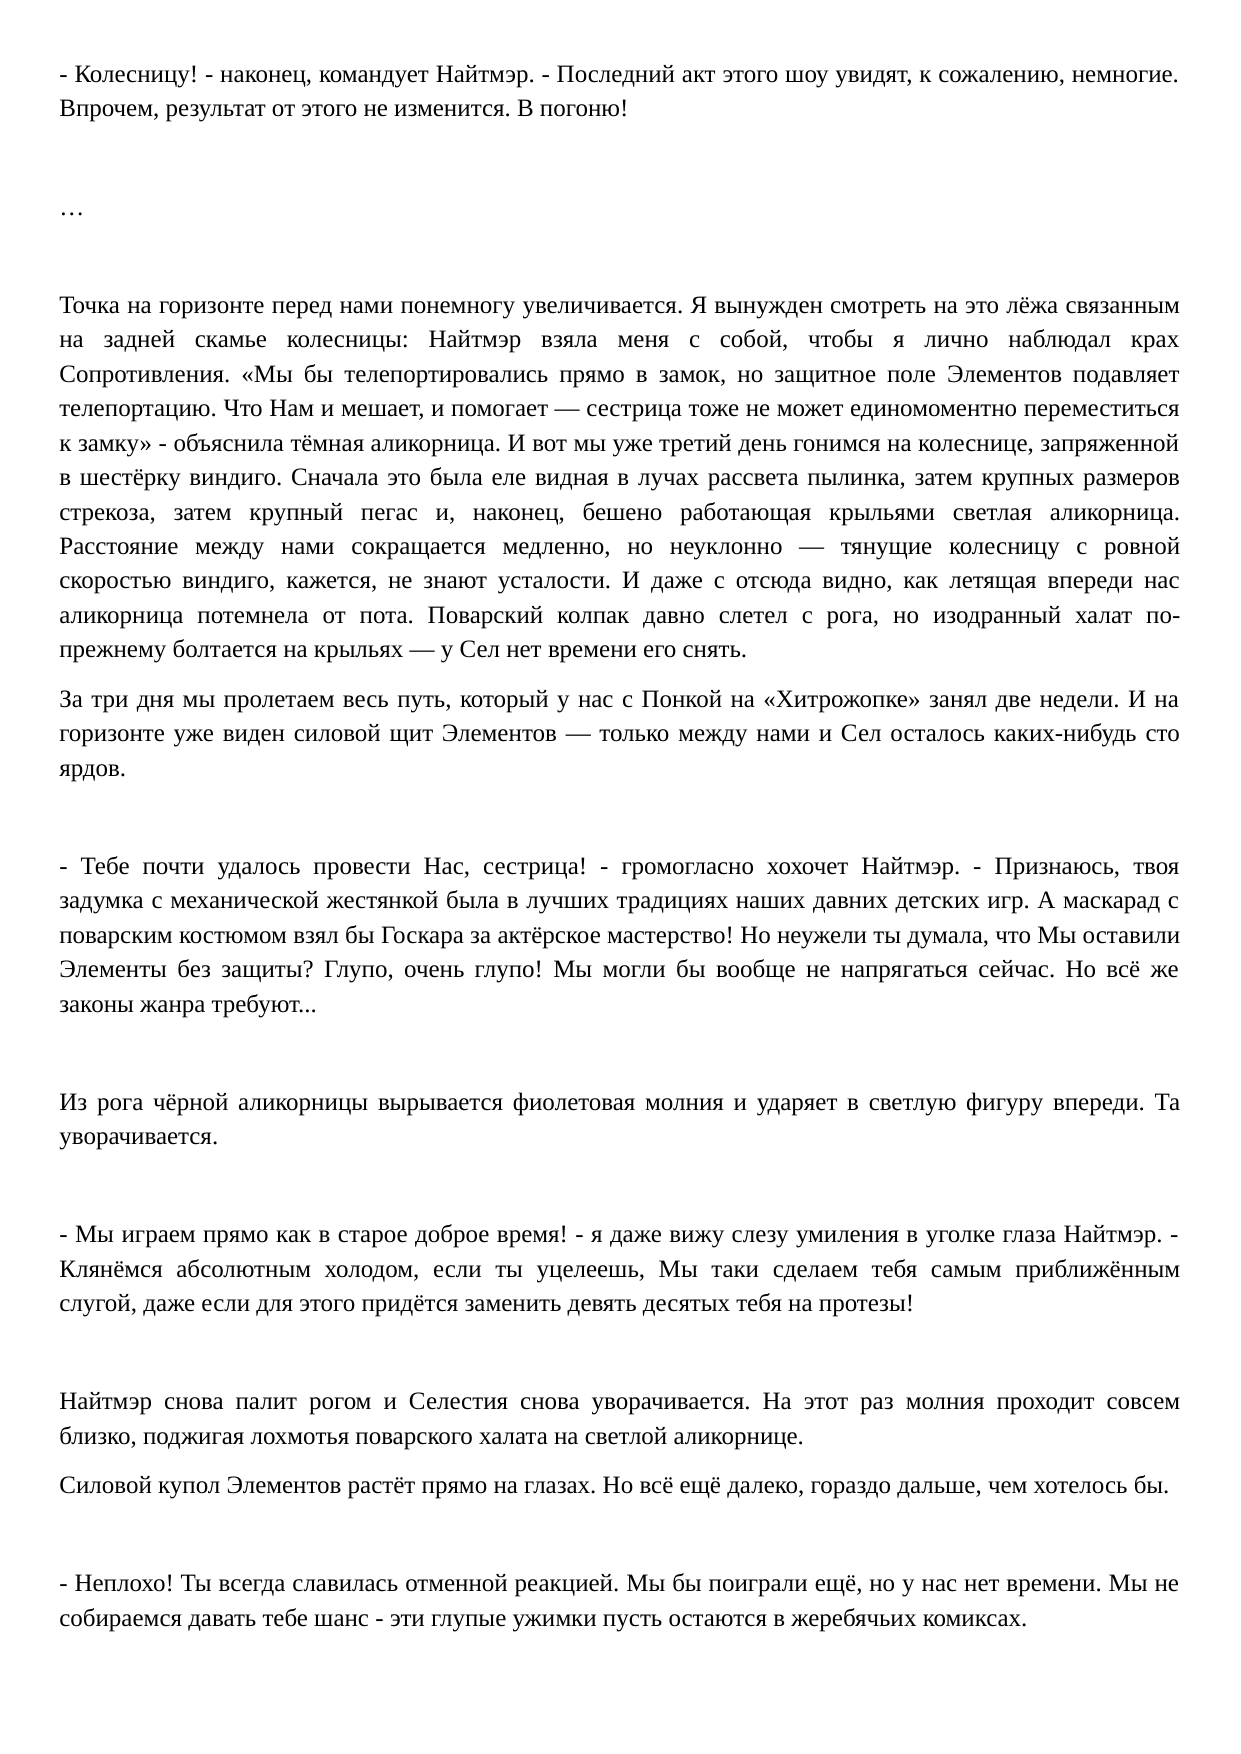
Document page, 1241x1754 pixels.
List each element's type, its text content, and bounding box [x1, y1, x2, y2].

text - Мы играем прямо как в старое доброе время! - я даже вижу слезу умиления в уголке глаза Найтмэр. - Клянёмся абсолютным холодом, если ты уцелеешь, Мы таки сделаем тебя самым приближённым слугой, даже если для этого придётся заменить девять десятых тебя на протезы! [59, 1219, 1181, 1317]
text Из рога чёрной аликорницы вырывается фиолетовая молния и ударяет в светлую фигуру впереди. Та уворачивается. [59, 1087, 1181, 1150]
text - Тебе почти удалось провести Нас, сестрица! - громогласно хохочет Найтмэр. - Признаюсь, твоя задумка с механической жестянкой была в лучших традициях наших давних детских игр. А маскарад с поварским костюмом взял бы Госкара за актёрское мастерство! Но неужели ты думала, что Мы оставили Элементы без защиты? Глупо, очень глупо! Мы могли бы вообще не напрягаться сейчас. Но всё же законы жанра требуют... [59, 851, 1181, 1017]
text Силовой купол Элементов растёт прямо на глазах. Но всё ещё далеко, гораздо дальше, чем хотелось бы. [59, 1470, 1181, 1499]
text Точка на горизонте перед нами понемногу увеличивается. Я вынужден смотреть на это лёжа связанным на задней скамье колесницы: Найтмэр взяла меня с собой, чтобы я лично наблюдал крах Сопротивления. «Мы бы телепортировались прямо в замок, но защитное поле Элементов подавляет телепортацию. Что Нам и мешает, и помогает — сестрица тоже не может единомоментно переместиться к замку» - объяснила тёмная аликорница. И вот мы уже третий день гонимся на колеснице, запряженной в шестёрку виндиго. Сначала это была еле видная в лучах рассвета пылинка, затем крупных размеров стрекоза, затем крупный пегас и, наконец, бешено работающая крыльями светлая аликорница. Расстояние между нами сокращается медленно, но неуклонно — тянущие колесницу с ровной скоростью виндиго, кажется, не знают усталости. И даже с отсюда видно, как летящая впереди нас аликорница потемнела от пота. Поварский колпак давно слетел с рога, но изодранный халат по-прежнему болтается на крыльях — у Сел нет времени его снять. [59, 290, 1181, 663]
text За три дня мы пролетаем весь путь, который у нас с Понкой на «Хитрожопке» занял две недели. И на горизонте уже виден силовой щит Элементов — только между нами и Сел осталось каких-нибудь сто ярдов. [59, 684, 1181, 781]
text - Неплохо! Ты всегда славилась отменной реакцией. Мы бы поиграли ещё, но у нас нет времени. Мы не собираемся давать тебе шанс - эти глупые ужимки пусть остаются в жеребячьих комиксах. [59, 1568, 1181, 1631]
text - Колесницу! - наконец, командует Найтмэр. - Последний акт этого шоу увидят, к сожалению, немногие. Впрочем, результат от этого не изменится. В погоню! [59, 59, 1181, 122]
text Найтмэр снова палит рогом и Селестия снова уворачивается. На этот раз молния проходит совсем близко, поджигая лохмотья поварского халата на светлой аликорнице. [59, 1386, 1181, 1450]
text … [59, 192, 1181, 220]
